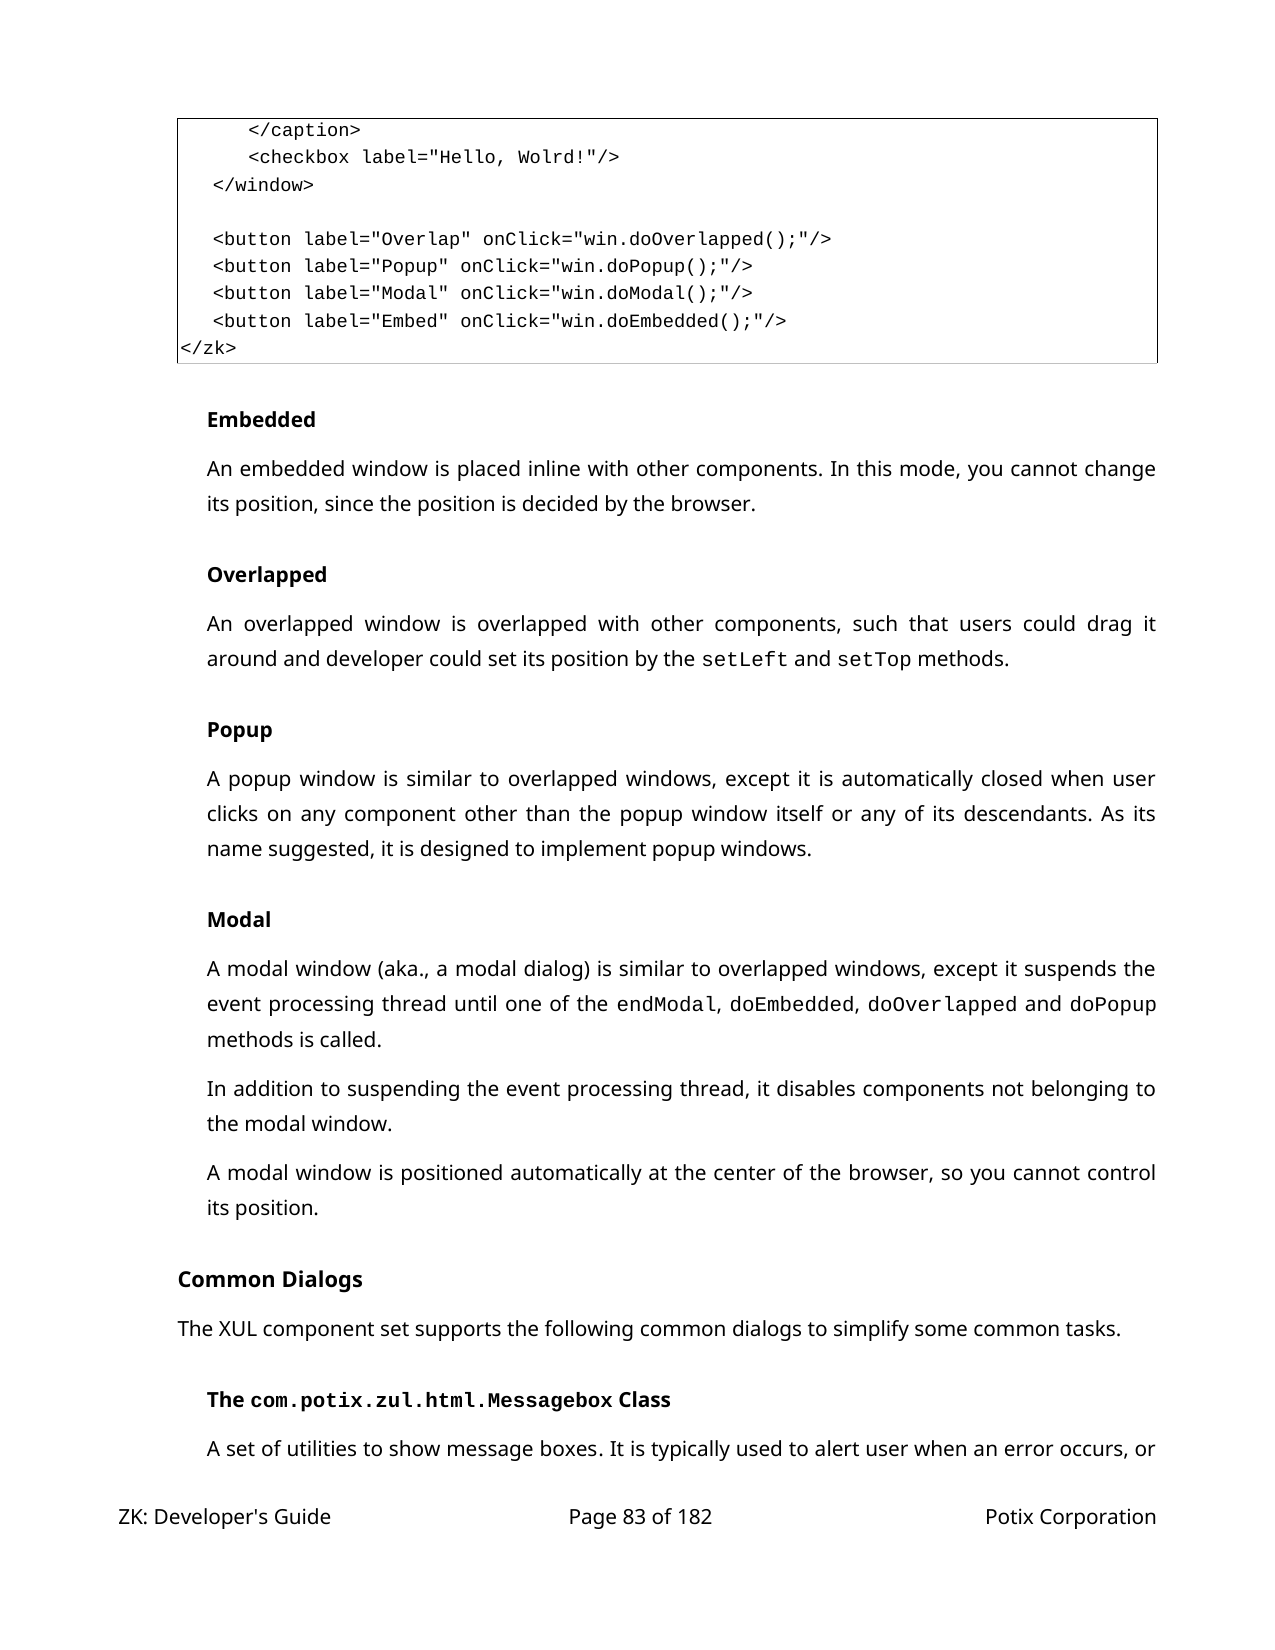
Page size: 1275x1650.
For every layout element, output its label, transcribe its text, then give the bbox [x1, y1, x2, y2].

subtitle Common Dialogs [177, 1264, 1157, 1294]
text </window> [178, 172, 1157, 197]
text </zk> [178, 336, 1157, 363]
text A popup window is similar to overlapped windows, except it is automatically closed when user clicks on any component other than the popup window itself or any of its descendants. As its name suggested, it is designed to implement popup windows. [207, 764, 1157, 863]
text In addition to suspending the event processing thread, it disables components not belonging to the modal window. [207, 1074, 1157, 1137]
text The XUL component set supports the following common dialogs to simplify some common tasks. [177, 1314, 1157, 1343]
text An embedded window is placed inline with other components. In this mode, you cannot change its position, since the position is decided by the browser. [207, 454, 1157, 518]
text A modal window (aka., a modal dialog) is similar to overlapped windows, except it suspends the event processing thread until one of the endModal, doEmbedded, doOverlapped and doPopup methods is called. [207, 954, 1157, 1053]
text <button label="Modal" onClick="win.doModal();"/> [178, 281, 1157, 306]
text A modal window is positioned automatically at the center of the browser, so you cannot control its position. [207, 1158, 1157, 1221]
subtitle Popup [207, 715, 1157, 743]
subtitle Modal [207, 905, 1157, 933]
text <checkbox label="Hello, Wolrd!"/> [178, 145, 1157, 169]
text </caption> [178, 119, 1157, 142]
subtitle The com.potix.zul.html.Messagebox Class [207, 1385, 1157, 1414]
subtitle Embedded [207, 405, 1157, 434]
text An overlapped window is overlapped with other components, such that users could drag it around and developer could set its position by the setLeft and setTop methods. [207, 609, 1157, 673]
text <button label="Popup" onClick="win.doPopup();"/> [178, 254, 1157, 278]
text <button label="Overlap" onClick="win.doOverlapped();"/> [178, 227, 1157, 251]
subtitle Overlapped [207, 560, 1157, 588]
text A set of utilities to show message boxes. It is typically used to alert user when an error occurs, or [207, 1434, 1157, 1462]
text <button label="Embed" onClick="win.doEmbedded();"/> [178, 308, 1157, 333]
